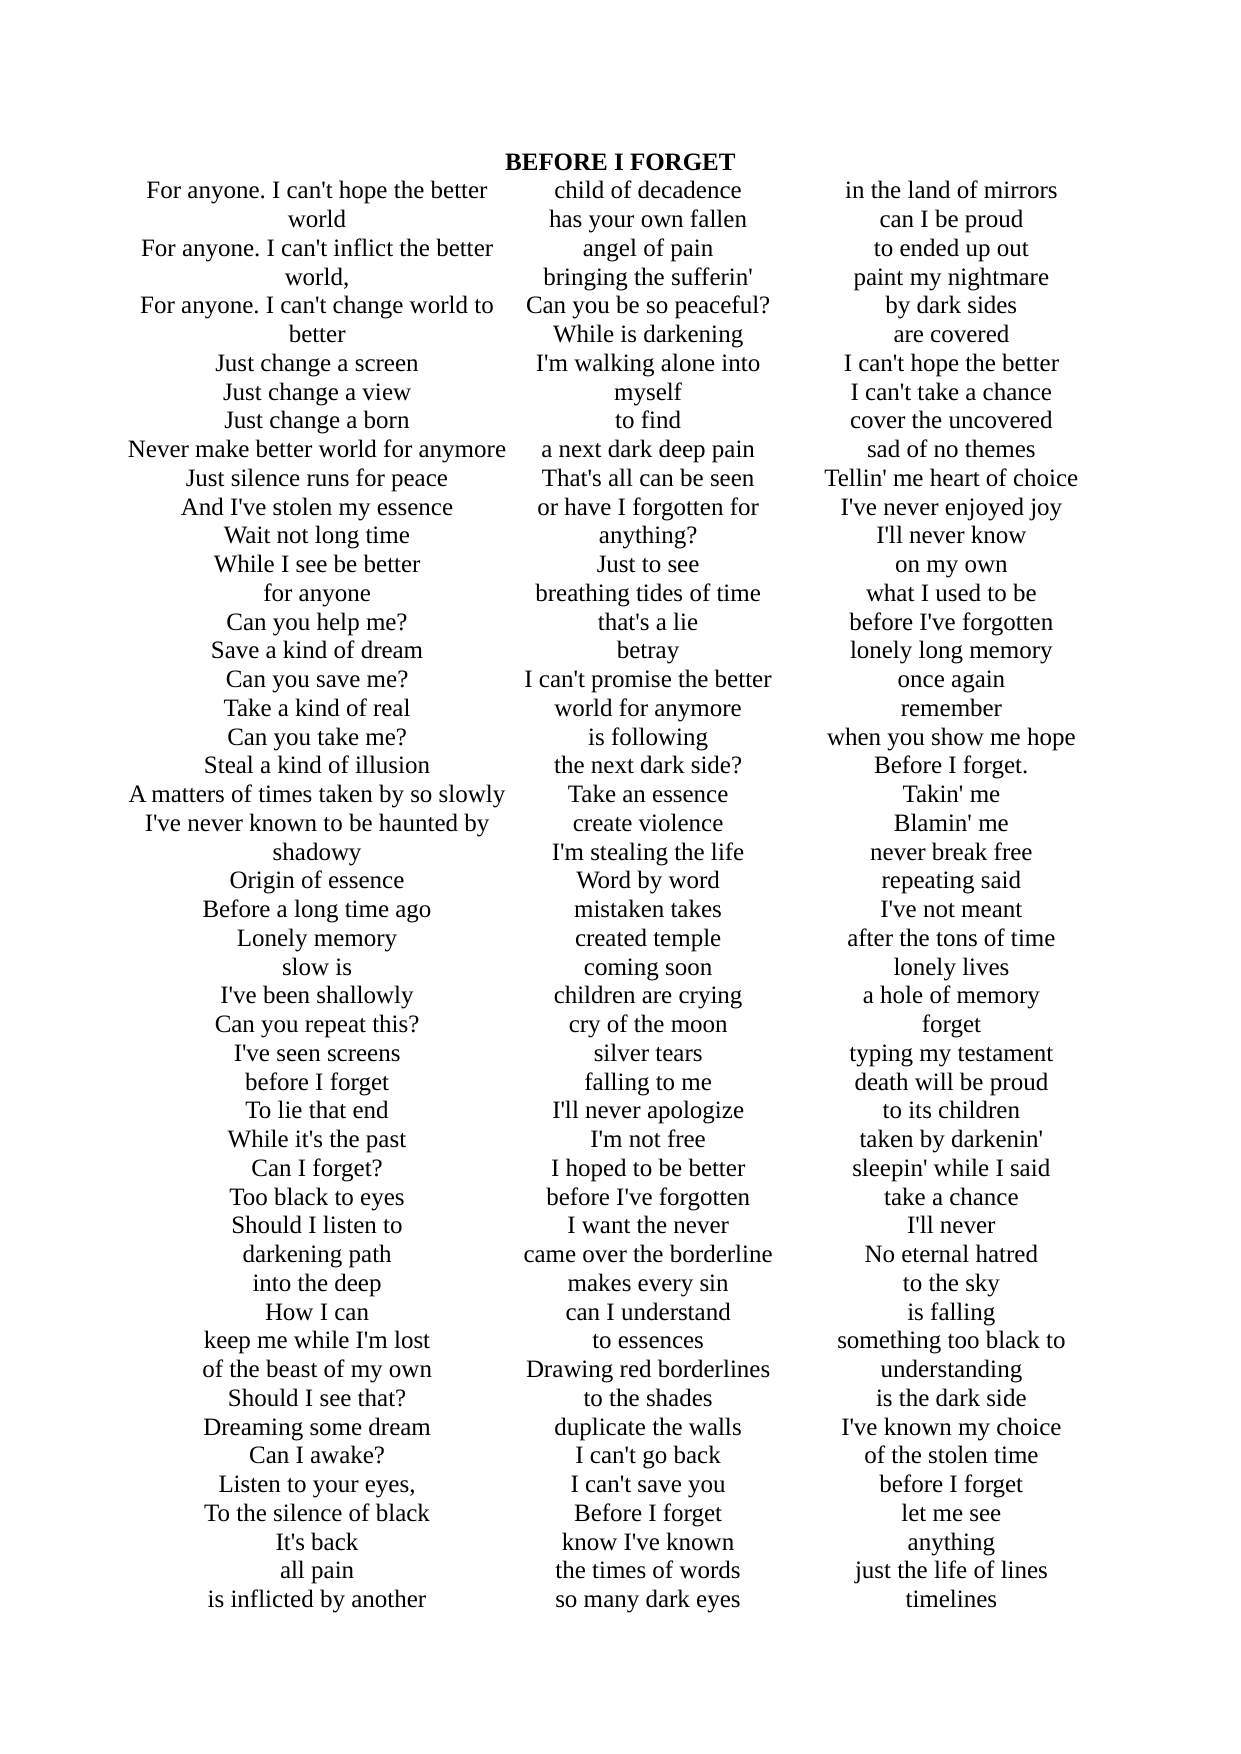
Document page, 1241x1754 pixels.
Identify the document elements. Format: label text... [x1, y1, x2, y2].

text For anyone. I can't hope the better world [118, 176, 516, 233]
text I can't hope the better [780, 348, 1122, 377]
text Listen to your eyes, [118, 1469, 516, 1498]
text Just silence runs for peace [118, 463, 516, 492]
text betray [516, 636, 780, 664]
text world for anymore [516, 693, 780, 722]
text Can you save me? [118, 664, 516, 693]
text Before I forget [516, 1498, 780, 1527]
text I've never known to be haunted by [118, 808, 516, 837]
text While I see be better [118, 549, 516, 578]
text Just change a born [118, 406, 516, 434]
text To the silence of black [118, 1498, 516, 1527]
text Wait not long time [118, 521, 516, 549]
text To lie that end [118, 1096, 516, 1124]
text taken by darkenin' [780, 1124, 1122, 1153]
text sleepin' while I said [780, 1153, 1122, 1182]
text paint my nightmare [780, 262, 1122, 291]
text on my own [780, 549, 1122, 578]
text Save a kind of dream [118, 636, 516, 664]
text Just change a screen [118, 348, 516, 377]
text I've never enjoyed joy [780, 492, 1122, 521]
text I'm stealing the life [516, 837, 780, 866]
text darkening path [118, 1239, 516, 1268]
text Take a kind of real [118, 693, 516, 722]
text For anyone. I can't change world to better [118, 291, 516, 348]
text BEFORE I FORGET [118, 147, 1122, 176]
text lonely lives [780, 952, 1122, 981]
text into the deep [118, 1268, 516, 1297]
text I can't promise the better [516, 664, 780, 693]
text a hole of memory [780, 981, 1122, 1009]
text makes every sin [516, 1268, 780, 1297]
text Can you help me? [118, 607, 516, 636]
text to the sky [780, 1268, 1122, 1297]
text has your own fallen [516, 204, 780, 233]
text the times of words [516, 1556, 780, 1584]
text I hoped to be better [516, 1153, 780, 1182]
text bringing the sufferin' [516, 262, 780, 291]
text I'm walking alone into myself [516, 348, 780, 406]
text falling to me [516, 1067, 780, 1096]
text Tellin' me heart of choice [780, 463, 1122, 492]
text before I've forgotten [516, 1182, 780, 1211]
text before I forget [118, 1067, 516, 1096]
text to essences [516, 1326, 780, 1354]
text Can you repeat this? [118, 1009, 516, 1038]
text never break free [780, 837, 1122, 866]
text keep me while I'm lost [118, 1326, 516, 1354]
text of the beast of my own [118, 1354, 516, 1383]
text for anyone [118, 578, 516, 607]
text create violence [516, 808, 780, 837]
text Before I forget. [780, 751, 1122, 779]
text so many dark eyes [516, 1584, 780, 1613]
text Can you take me? [118, 722, 516, 751]
text a next dark deep pain [516, 434, 780, 463]
text Can I forget? [118, 1153, 516, 1182]
text can I understand [516, 1297, 780, 1326]
text slow is [118, 952, 516, 981]
text in the land of mirrors [780, 176, 1122, 204]
text Take an essence [516, 779, 780, 808]
text I've known my choice [780, 1412, 1122, 1441]
text For anyone. I can't inflict the better world, [118, 233, 516, 291]
text duplicate the walls [516, 1412, 780, 1441]
text Just to see [516, 549, 780, 578]
text Word by word [516, 866, 780, 894]
text sad of no themes [780, 434, 1122, 463]
text are covered [780, 319, 1122, 348]
text is falling [780, 1297, 1122, 1326]
text came over the borderline [516, 1239, 780, 1268]
text Origin of essence [118, 866, 516, 894]
text Can you be so peaceful? [516, 291, 780, 319]
text of the stolen time [780, 1441, 1122, 1469]
text I'm not free [516, 1124, 780, 1153]
text to ended up out [780, 233, 1122, 262]
text just the life of lines [780, 1556, 1122, 1584]
text typing my testament [780, 1038, 1122, 1067]
text Blamin' me [780, 808, 1122, 837]
text mistaken takes [516, 894, 780, 923]
text coming soon [516, 952, 780, 981]
text Should I see that? [118, 1383, 516, 1412]
text before I forget [780, 1469, 1122, 1498]
text Steal a kind of illusion [118, 751, 516, 779]
text I'll never [780, 1211, 1122, 1239]
text once again [780, 664, 1122, 693]
text take a chance [780, 1182, 1122, 1211]
text Too black to eyes [118, 1182, 516, 1211]
text Dreaming some dream [118, 1412, 516, 1441]
text I've seen screens [118, 1038, 516, 1067]
text repeating said [780, 866, 1122, 894]
text forget [780, 1009, 1122, 1038]
text anything [780, 1527, 1122, 1556]
text silver tears [516, 1038, 780, 1067]
text cry of the moon [516, 1009, 780, 1038]
text child of decadence [516, 176, 780, 204]
text that's a lie [516, 607, 780, 636]
text timelines [780, 1584, 1122, 1613]
text after the tons of time [780, 923, 1122, 952]
text I can't take a chance [780, 377, 1122, 406]
text to find [516, 406, 780, 434]
text is inflicted by another [118, 1584, 516, 1613]
text created temple [516, 923, 780, 952]
text children are crying [516, 981, 780, 1009]
text I've not meant [780, 894, 1122, 923]
text Lonely memory [118, 923, 516, 952]
text I want the never [516, 1211, 780, 1239]
text by dark sides [780, 291, 1122, 319]
text is following [516, 722, 780, 751]
text when you show me hope [780, 722, 1122, 751]
text shadowy [118, 837, 516, 866]
text let me see [780, 1498, 1122, 1527]
text something too black to understanding [780, 1326, 1122, 1383]
text all pain [118, 1556, 516, 1584]
text or have I forgotten for anything? [516, 492, 780, 549]
text I'll never apologize [516, 1096, 780, 1124]
text angel of pain [516, 233, 780, 262]
text before I've forgotten [780, 607, 1122, 636]
text Never make better world for anymore [118, 434, 516, 463]
text know I've known [516, 1527, 780, 1556]
text to its children [780, 1096, 1122, 1124]
text A matters of times taken by so slowly [118, 779, 516, 808]
text cover the uncovered [780, 406, 1122, 434]
text death will be proud [780, 1067, 1122, 1096]
text I can't go back [516, 1441, 780, 1469]
text That's all can be seen [516, 463, 780, 492]
text I can't save you [516, 1469, 780, 1498]
text what I used to be [780, 578, 1122, 607]
text It's back [118, 1527, 516, 1556]
text How I can [118, 1297, 516, 1326]
text While is darkening [516, 319, 780, 348]
text No eternal hatred [780, 1239, 1122, 1268]
text breathing tides of time [516, 578, 780, 607]
text And I've stolen my essence [118, 492, 516, 521]
text Drawing red borderlines to the shades [516, 1354, 780, 1412]
text Just change a view [118, 377, 516, 406]
text Before a long time ago [118, 894, 516, 923]
text Can I awake? [118, 1441, 516, 1469]
text is the dark side [780, 1383, 1122, 1412]
text can I be proud [780, 204, 1122, 233]
text lonely long memory [780, 636, 1122, 664]
text Takin' me [780, 779, 1122, 808]
text While it's the past [118, 1124, 516, 1153]
text remember [780, 693, 1122, 722]
text Should I listen to [118, 1211, 516, 1239]
text I've been shallowly [118, 981, 516, 1009]
text I'll never know [780, 521, 1122, 549]
text the next dark side? [516, 751, 780, 779]
